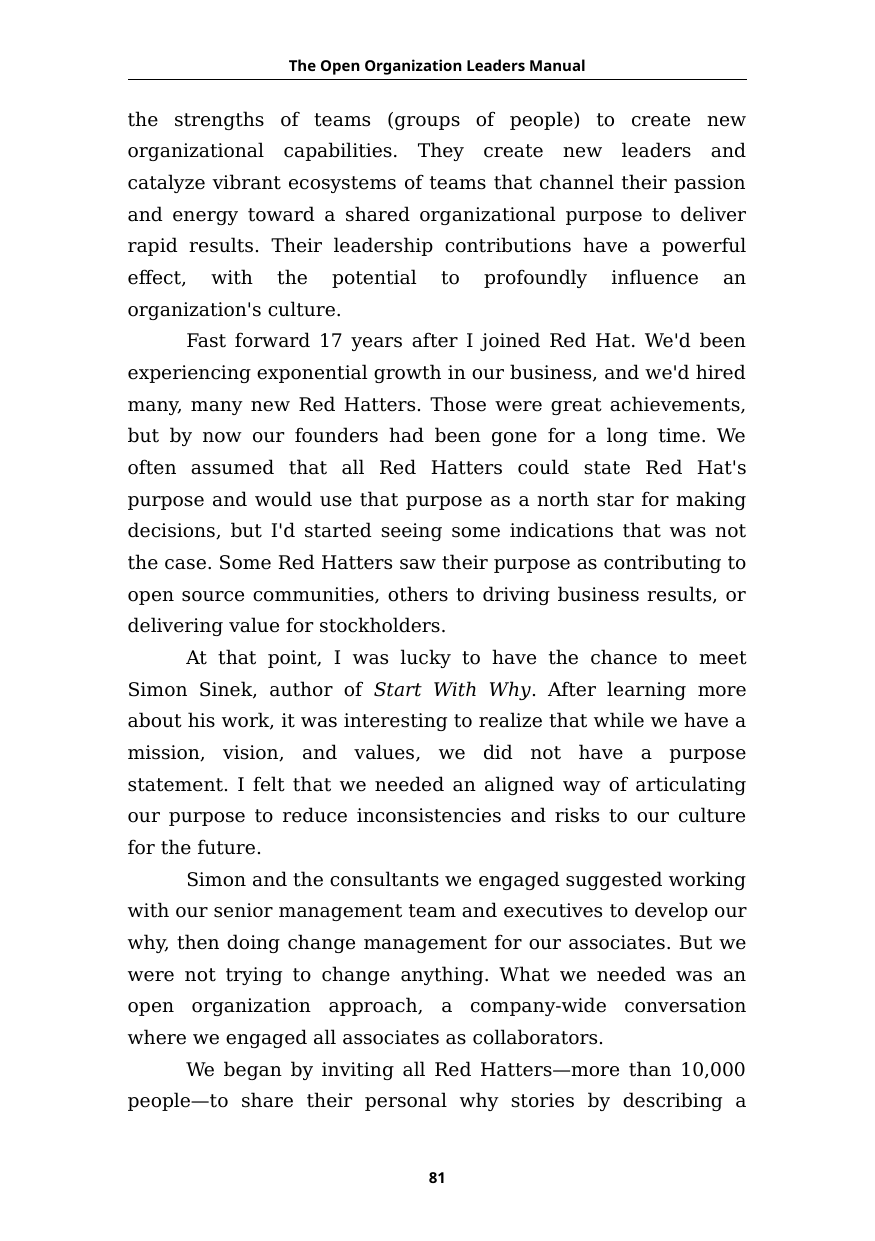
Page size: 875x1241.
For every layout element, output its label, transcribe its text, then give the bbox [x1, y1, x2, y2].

text Fast forward 17 years after I joined Red Hat. We'd been experiencing exponential growth in our business, and we'd hired many, many new Red Hatters. Those were great achievements, but by now our founders had been gone for a long time. We often assumed that all Red Hatters could state Red Hat's purpose and would use that purpose as a north star for making decisions, but I'd started seeing some indications that was not the case. Some Red Hatters saw their purpose as contributing to open source communities, others to driving business results, or delivering value for stockholders. [127, 330, 747, 637]
text the strengths of teams (groups of people) to create new organizational capabilities. They create new leaders and catalyze vibrant ecosystems of teams that channel their passion and energy toward a shared organizational purpose to deliver rapid results. Their leadership contributions have a powerful effect, with the potential to profoundly influence an organization's culture. [127, 109, 747, 321]
text Simon and the consultants we engaged suggested working with our senior management team and executives to develop our why, then doing change management for our associates. But we were not trying to change anything. What we needed was an open organization approach, a company-wide conversation where we engaged all associates as collaborators. [127, 869, 747, 1049]
text We began by inviting all Red Hatters—more than 10,000 people—to share their personal why stories by describing a [127, 1059, 747, 1112]
text At that point, I was lucky to have the chance to meet Simon Sinek, author of Start With Why. After learning more about his work, it was interesting to realize that while we have a mission, vision, and values, we did not have a purpose statement. I felt that we needed an aligned way of articulating our purpose to reduce inconsistencies and risks to our culture for the future. [127, 647, 747, 859]
